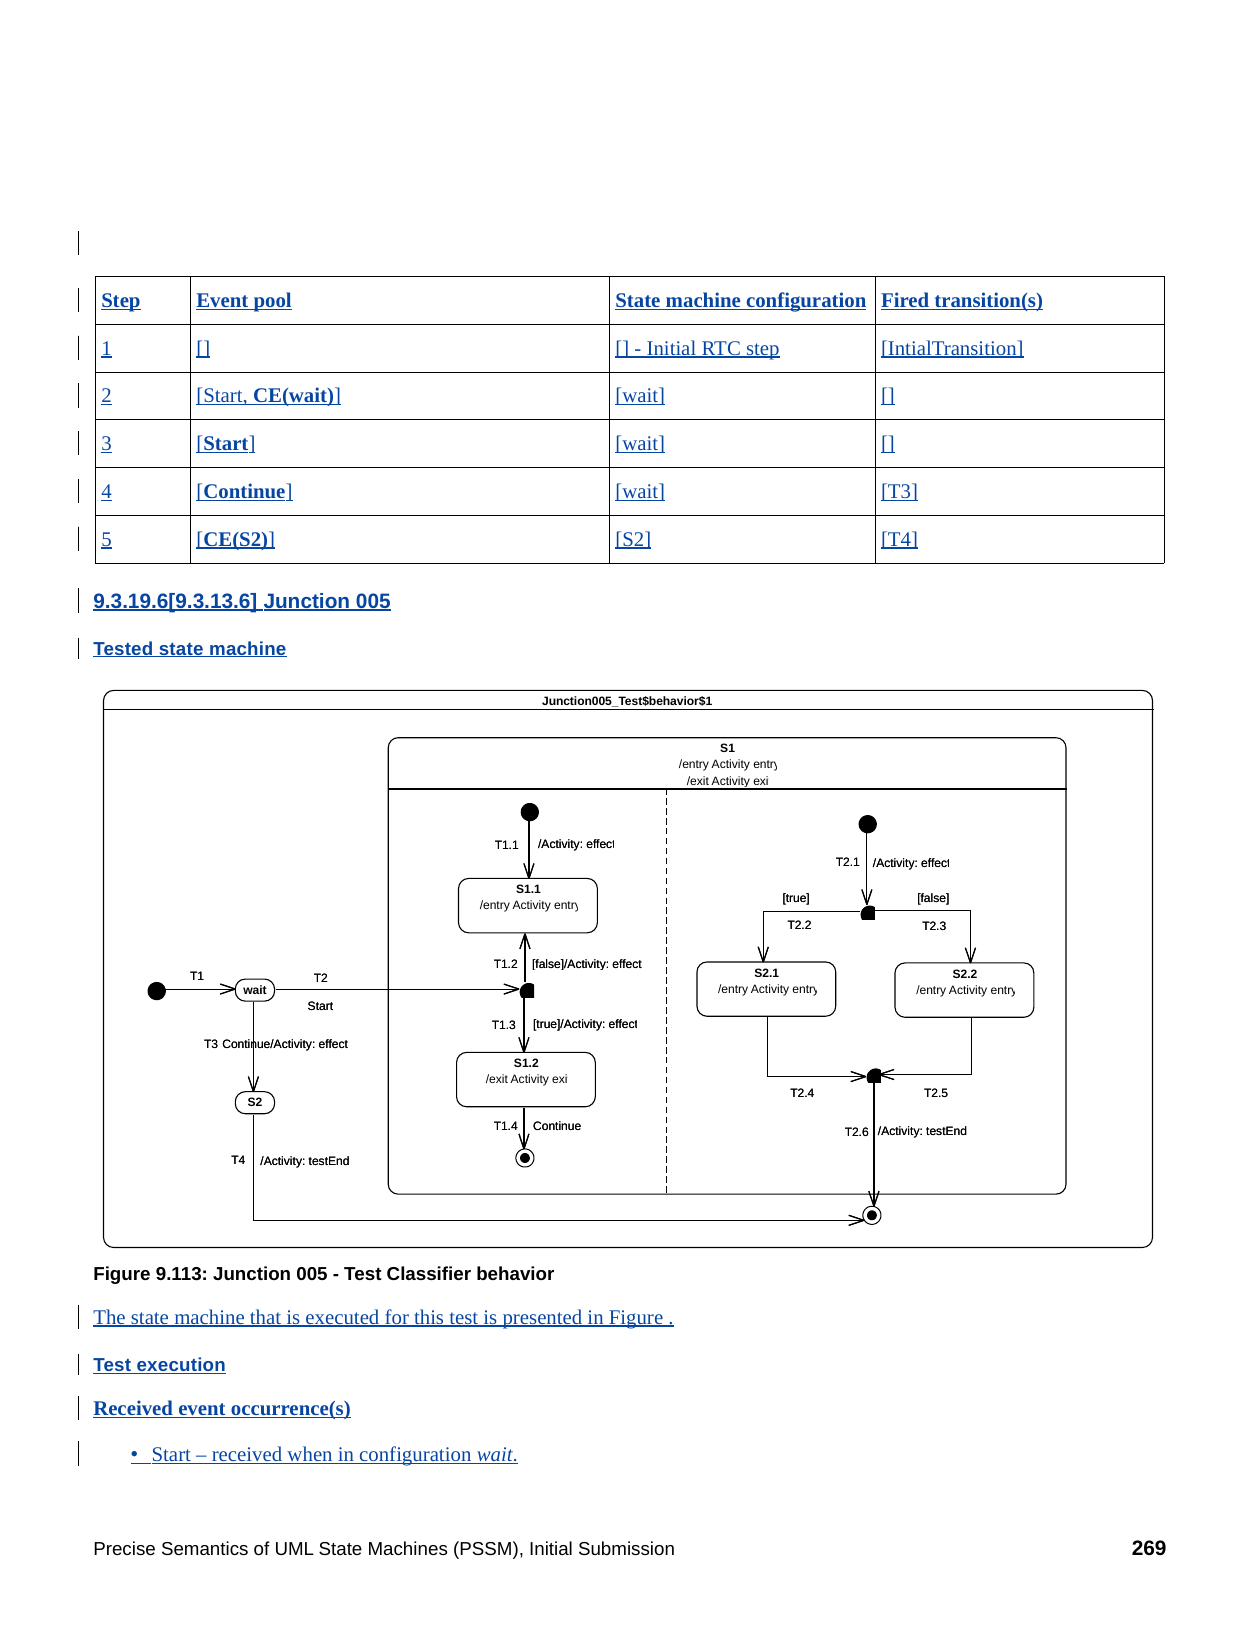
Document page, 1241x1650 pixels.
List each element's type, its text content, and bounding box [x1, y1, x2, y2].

table_cell [] - Initial RTC step [610, 325, 875, 372]
table_cell [Continue] [191, 468, 609, 515]
table_cell [IntialTransition] [876, 325, 1164, 372]
table_cell [T4] [876, 516, 1164, 562]
table_cell [S2] [610, 516, 875, 562]
table_cell [] [191, 325, 609, 372]
table_cell [] [876, 420, 1164, 467]
subtitle Junction 005 [93, 587, 1164, 612]
table_header Fired transition(s) [876, 277, 1164, 324]
table_cell [Start] [191, 420, 609, 467]
text Received event occurrence(s) [93, 1396, 1164, 1420]
table_cell [Start, CE(wait)] [191, 373, 609, 419]
table_cell [T3] [876, 468, 1164, 515]
table_cell 1 [96, 325, 190, 372]
list Start – received when in configuration wait. [131, 1441, 1164, 1466]
table_cell [wait] [610, 468, 875, 515]
table_cell [CE(S2)] [191, 516, 609, 562]
table_cell 3 [96, 420, 190, 467]
table_header Step [96, 277, 190, 324]
table_cell 2 [96, 373, 190, 419]
table_cell [wait] [610, 373, 875, 419]
table_cell [] [876, 373, 1164, 419]
table_cell 5 [96, 516, 190, 562]
table_header Event pool [191, 277, 609, 324]
text [93, 667, 1164, 680]
table_cell 4 [96, 468, 190, 515]
table_header State machine configuration [610, 277, 875, 324]
text Figure 9.113: Junction 005 - Test Classifier behavior [93, 680, 1164, 1284]
subtitle Tested state machine [93, 637, 1164, 659]
text The state machine that is executed for this test is presented in Figure . [93, 1284, 1164, 1329]
table_cell [wait] [610, 420, 875, 467]
subtitle Test execution [93, 1354, 1164, 1375]
